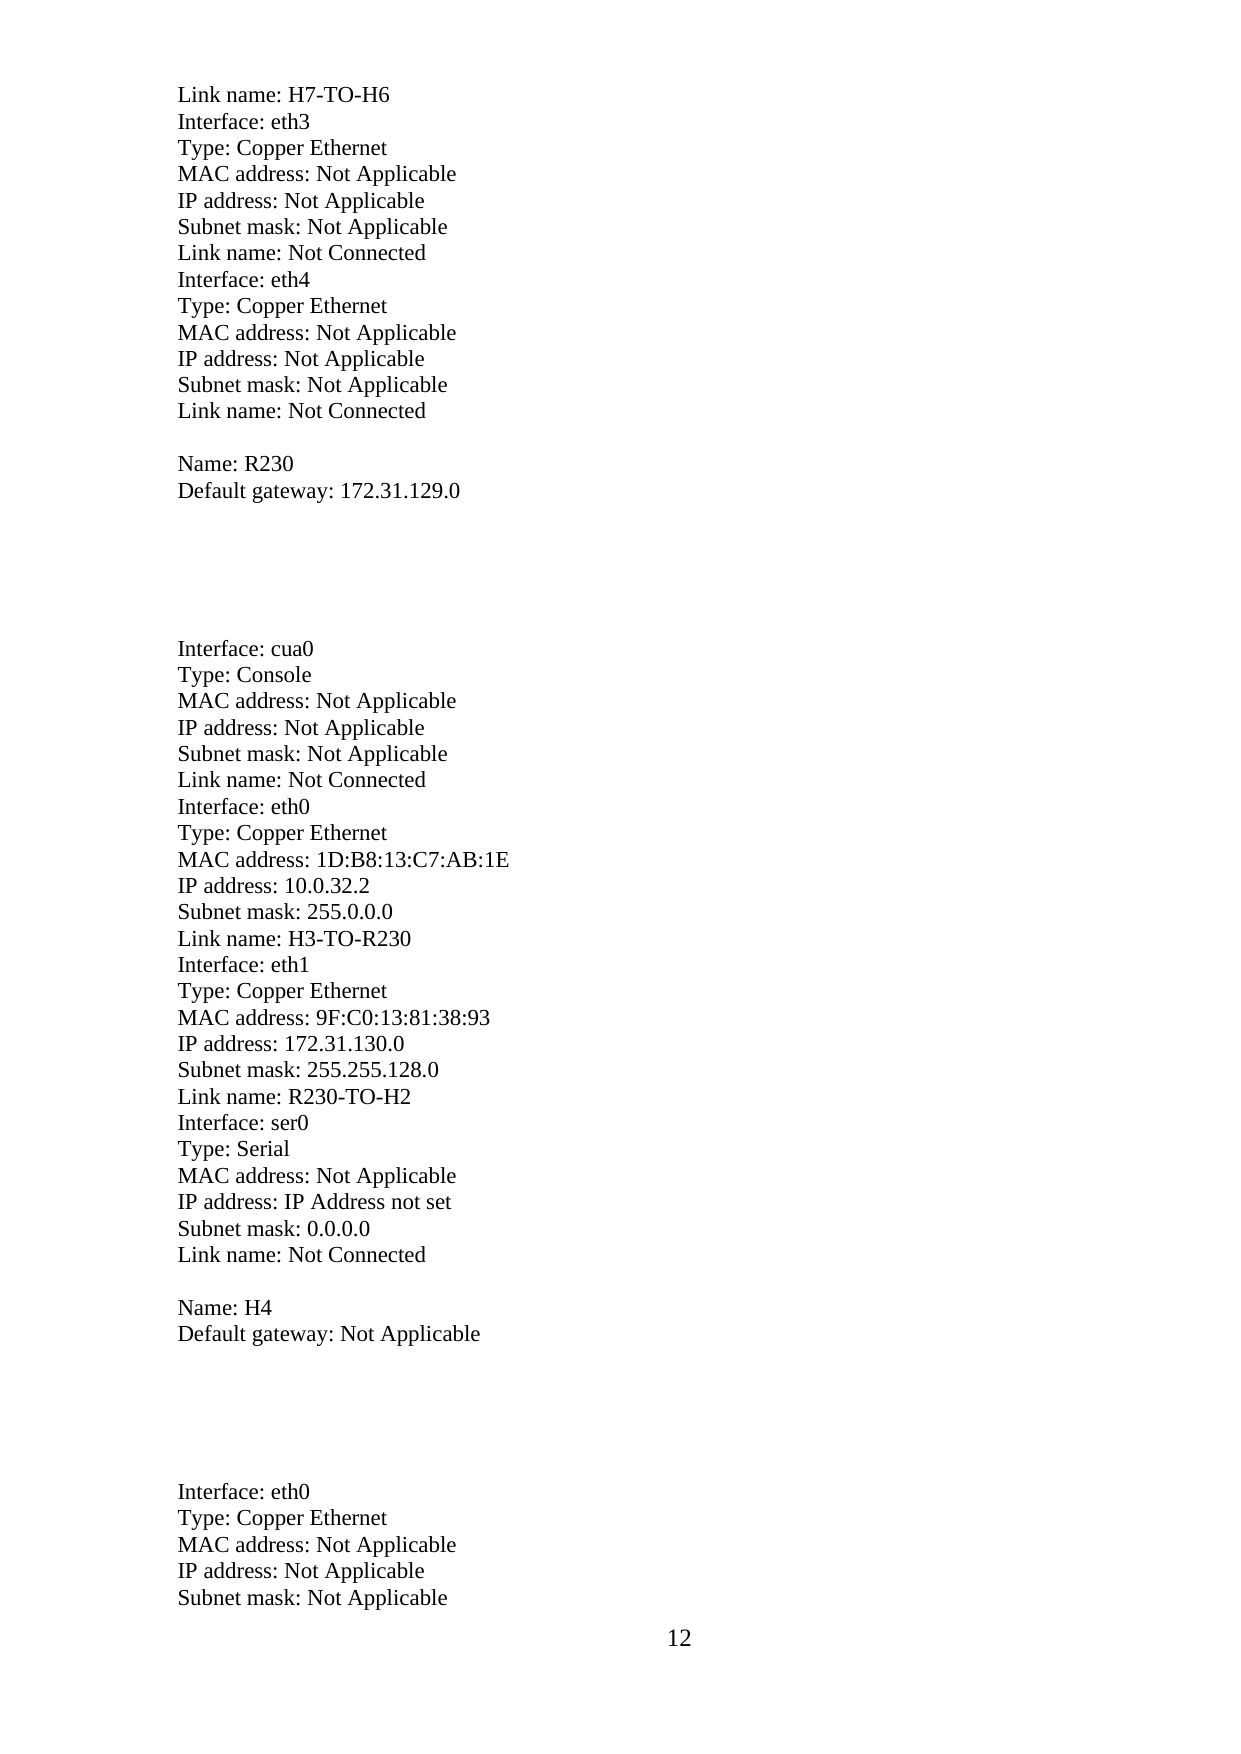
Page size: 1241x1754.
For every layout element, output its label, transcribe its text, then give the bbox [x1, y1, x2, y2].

text Link name: R230-TO-H2 [177, 1083, 1181, 1109]
text IP address: Not Applicable [177, 1557, 1181, 1583]
text IP address: 172.31.130.0 [177, 1030, 1181, 1056]
text Name: H4 [177, 1294, 1181, 1320]
text Name: R230 [177, 450, 1181, 477]
text Interface: eth3 [177, 108, 1181, 134]
text Type: Copper Ethernet [177, 134, 1181, 160]
text Subnet mask: 0.0.0.0 [177, 1214, 1181, 1241]
text Interface: eth1 [177, 951, 1181, 977]
text IP address: 10.0.32.2 [177, 872, 1181, 898]
text Subnet mask: 255.0.0.0 [177, 898, 1181, 925]
text MAC address: Not Applicable [177, 318, 1181, 345]
text Default gateway: 172.31.129.0 [177, 477, 1181, 503]
text Interface: ser0 [177, 1109, 1181, 1136]
text Link name: Not Connected [177, 239, 1181, 266]
text IP address: Not Applicable [177, 187, 1181, 213]
text Interface: eth0 [177, 793, 1181, 819]
text MAC address: Not Applicable [177, 160, 1181, 187]
text Subnet mask: Not Applicable [177, 1583, 1181, 1610]
text MAC address: Not Applicable [177, 1531, 1181, 1557]
text MAC address: Not Applicable [177, 687, 1181, 714]
text Subnet mask: Not Applicable [177, 371, 1181, 398]
text MAC address: 9F:C0:13:81:38:93 [177, 1004, 1181, 1030]
text Type: Serial [177, 1136, 1181, 1162]
text IP address: IP Address not set [177, 1188, 1181, 1214]
text Interface: eth0 [177, 1478, 1181, 1504]
text Subnet mask: Not Applicable [177, 740, 1181, 767]
text Link name: Not Connected [177, 767, 1181, 793]
text Link name: H7-TO-H6 [177, 81, 1181, 108]
text IP address: Not Applicable [177, 345, 1181, 371]
text Type: Copper Ethernet [177, 819, 1181, 846]
text Type: Copper Ethernet [177, 1504, 1181, 1531]
text IP address: Not Applicable [177, 714, 1181, 740]
text Interface: cua0 [177, 635, 1181, 661]
text Subnet mask: 255.255.128.0 [177, 1056, 1181, 1083]
text Interface: eth4 [177, 266, 1181, 292]
text Link name: H3-TO-R230 [177, 925, 1181, 951]
text Type: Copper Ethernet [177, 292, 1181, 318]
text Type: Console [177, 661, 1181, 687]
text Type: Copper Ethernet [177, 977, 1181, 1004]
text Default gateway: Not Applicable [177, 1320, 1181, 1346]
text MAC address: 1D:B8:13:C7:AB:1E [177, 846, 1181, 872]
text MAC address: Not Applicable [177, 1162, 1181, 1188]
text Link name: Not Connected [177, 398, 1181, 424]
text Link name: Not Connected [177, 1241, 1181, 1267]
text Subnet mask: Not Applicable [177, 213, 1181, 239]
